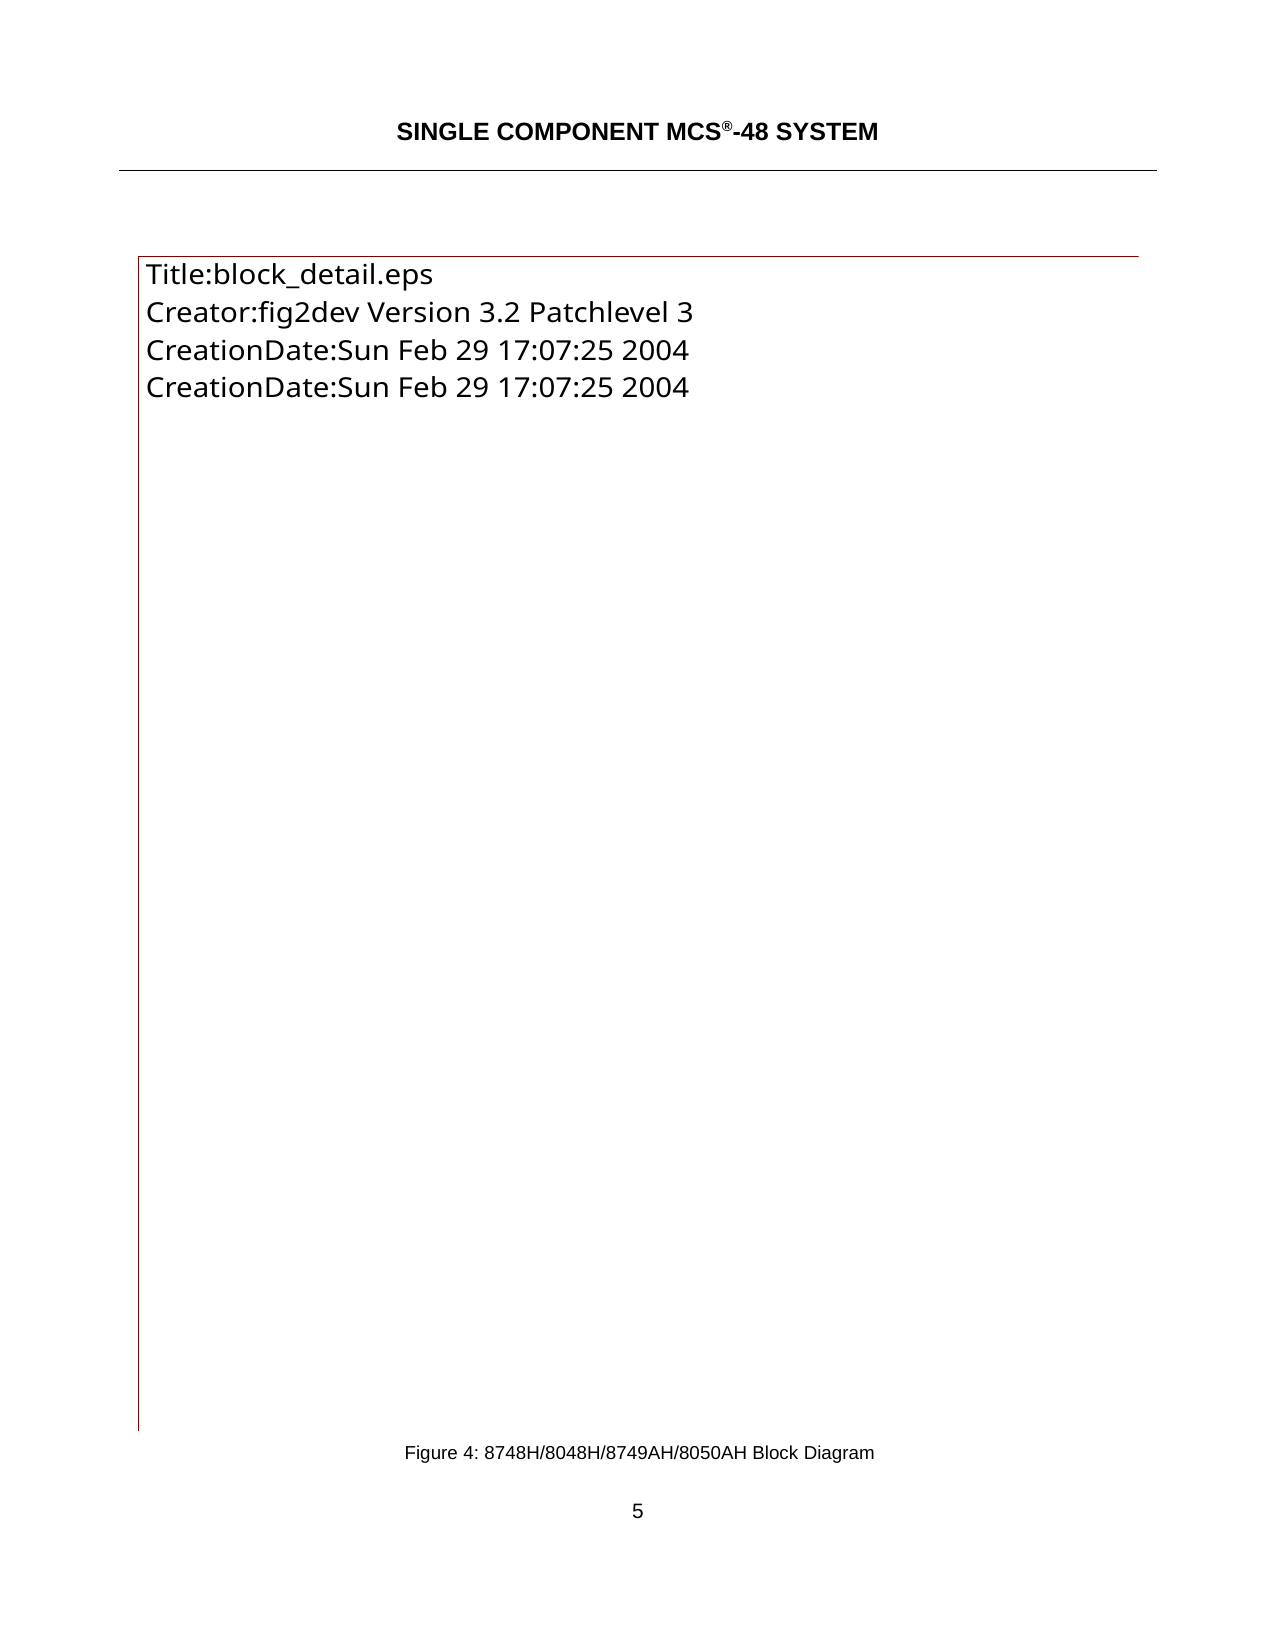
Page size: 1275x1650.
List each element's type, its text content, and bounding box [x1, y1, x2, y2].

text Figure 4: 8748H/8048H/8749AH/8050AH Block Diagram [127, 254, 1152, 1463]
